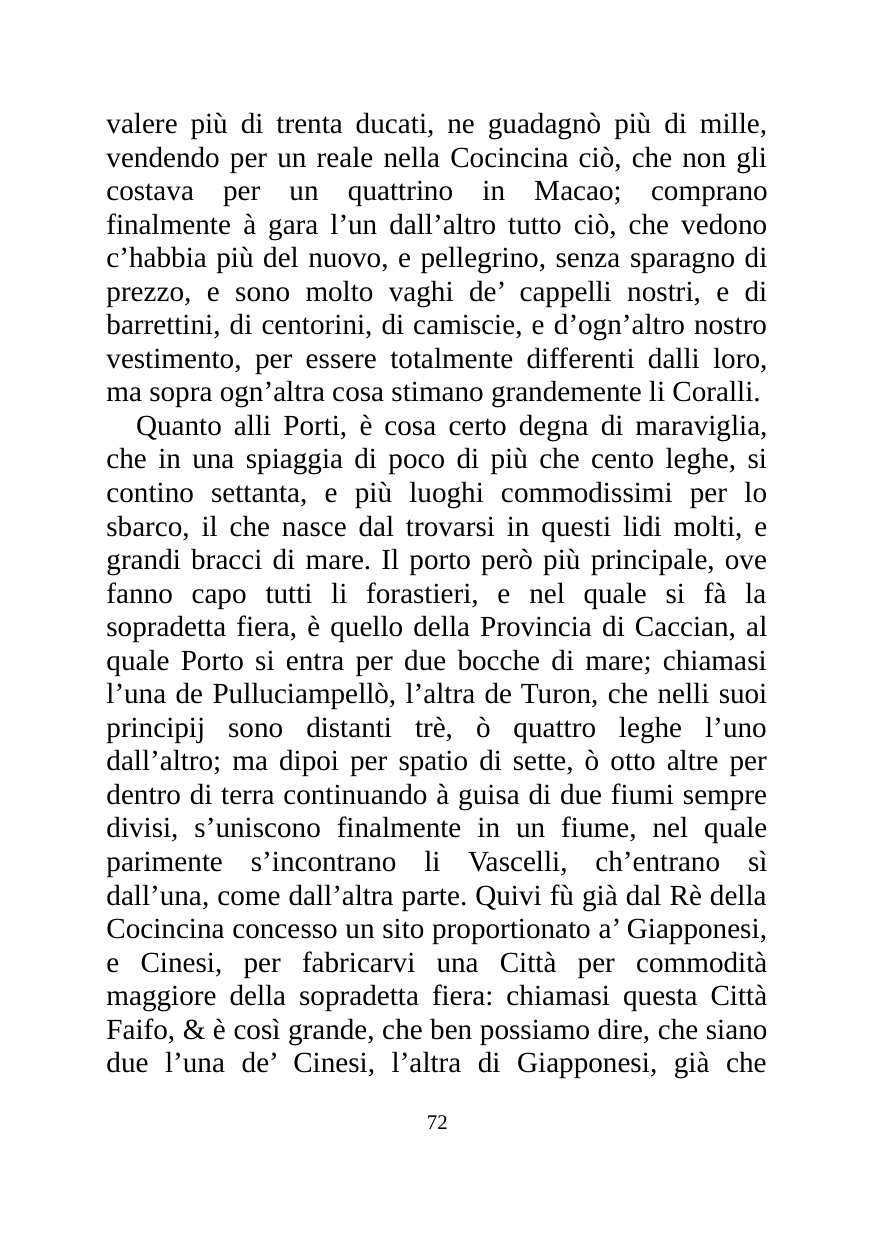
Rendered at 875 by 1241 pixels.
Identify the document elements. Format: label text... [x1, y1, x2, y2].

text Quanto alli Porti, è cosa certo degna di maraviglia, che in una spiaggia di poco di più che cento leghe, si contino settanta, e più luoghi commodissimi per lo sbarco, il che nasce dal trovarsi in questi lidi molti, e grandi bracci di mare. Il porto però più principale, ove fanno capo tutti li forastieri, e nel quale si fà la sopradetta fiera, è quello della Provincia di Caccian, al quale Porto si entra per due bocche di mare; chiamasi l’una de Pulluciampellò, l’altra de Turon, che nelli suoi principij sono distanti trè, ò quattro leghe l’uno dall’altro; ma dipoi per spatio di sette, ò otto altre per dentro di terra continuando à guisa di due fiumi sempre divisi, s’uniscono finalmente in un fiume, nel quale parimente s’incontrano li Vascelli, ch’entrano sì dall’una, come dall’altra parte. Quivi fù già dal Rè della Cocincina concesso un sito proportionato a’ Giapponesi, e Cinesi, per fabricarvi una Città per commodità maggiore della sopradetta fiera: chiamasi questa Città Faifo, & è così grande, che ben possiamo dire, che siano due l’una de’ Cinesi, l’altra di Giapponesi, già che [106, 408, 768, 1079]
text valere più di trenta ducati, ne guadagnò più di mille, vendendo per un reale nella Cocincina ciò, che non gli costava per un quattrino in Macao; comprano finalmente à gara l’un dall’altro tutto ciò, che vedono c’habbia più del nuovo, e pellegrino, senza sparagno di prezzo, e sono molto vaghi de’ cappelli nostri, e di barrettini, di centorini, di camiscie, e d’ogn’altro nostro vestimento, per essere totalmente differenti dalli loro, ma sopra ogn’altra cosa stimano grandemente li Coralli. [106, 106, 768, 408]
